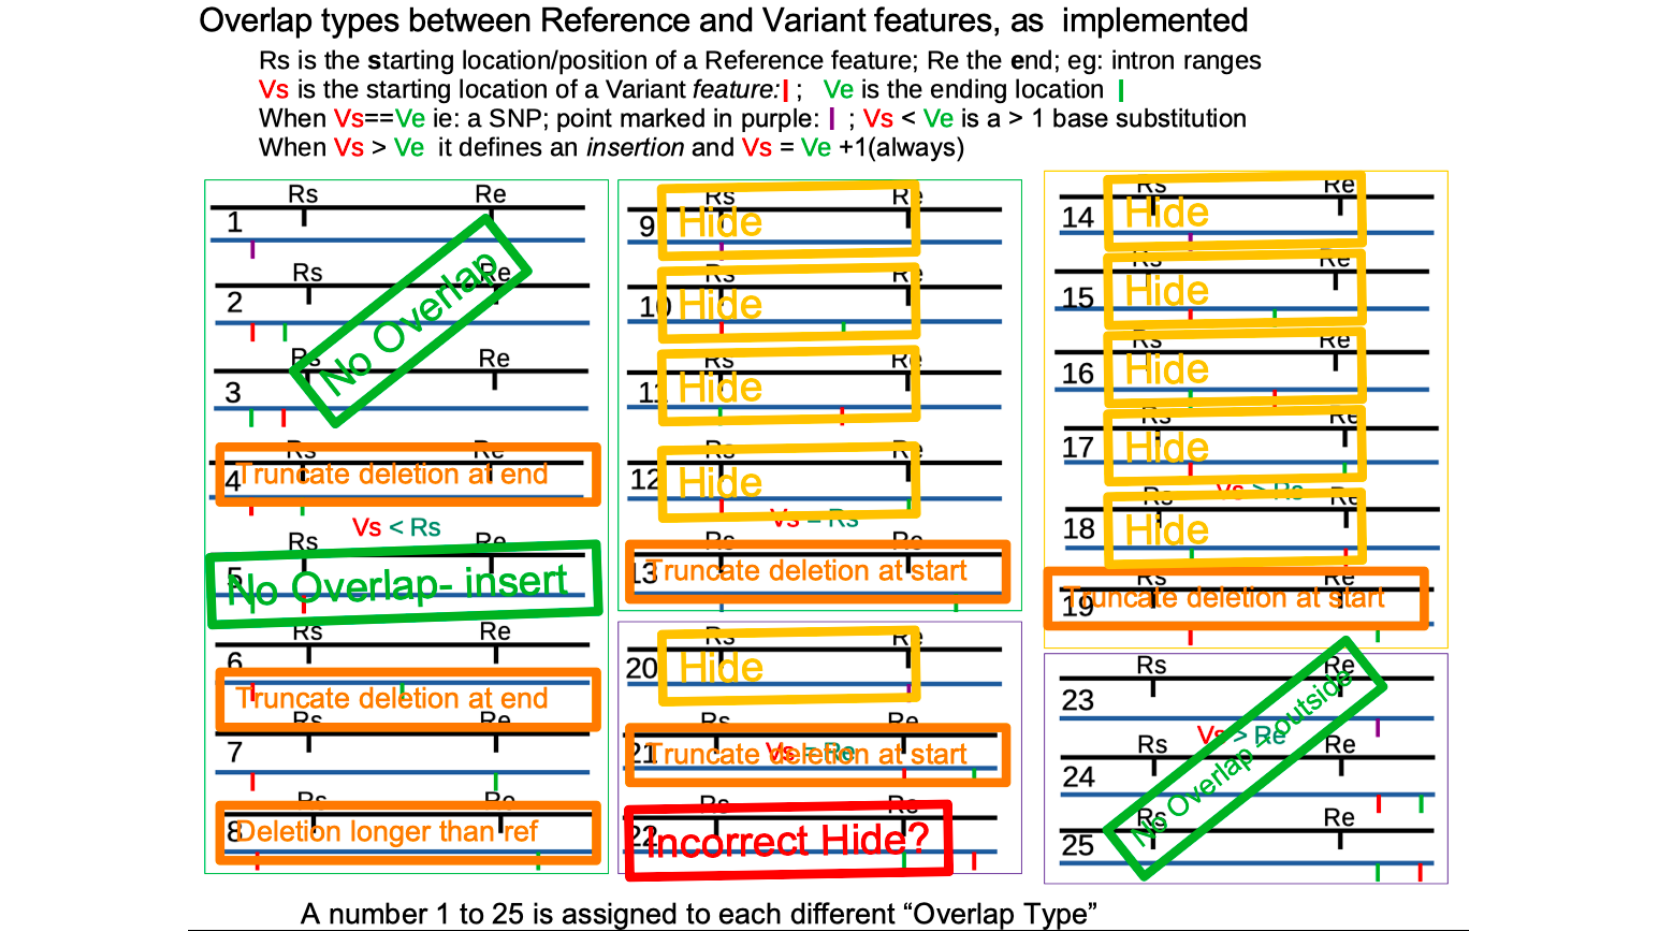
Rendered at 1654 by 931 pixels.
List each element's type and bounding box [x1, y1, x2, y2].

picture [188, 0, 1469, 931]
